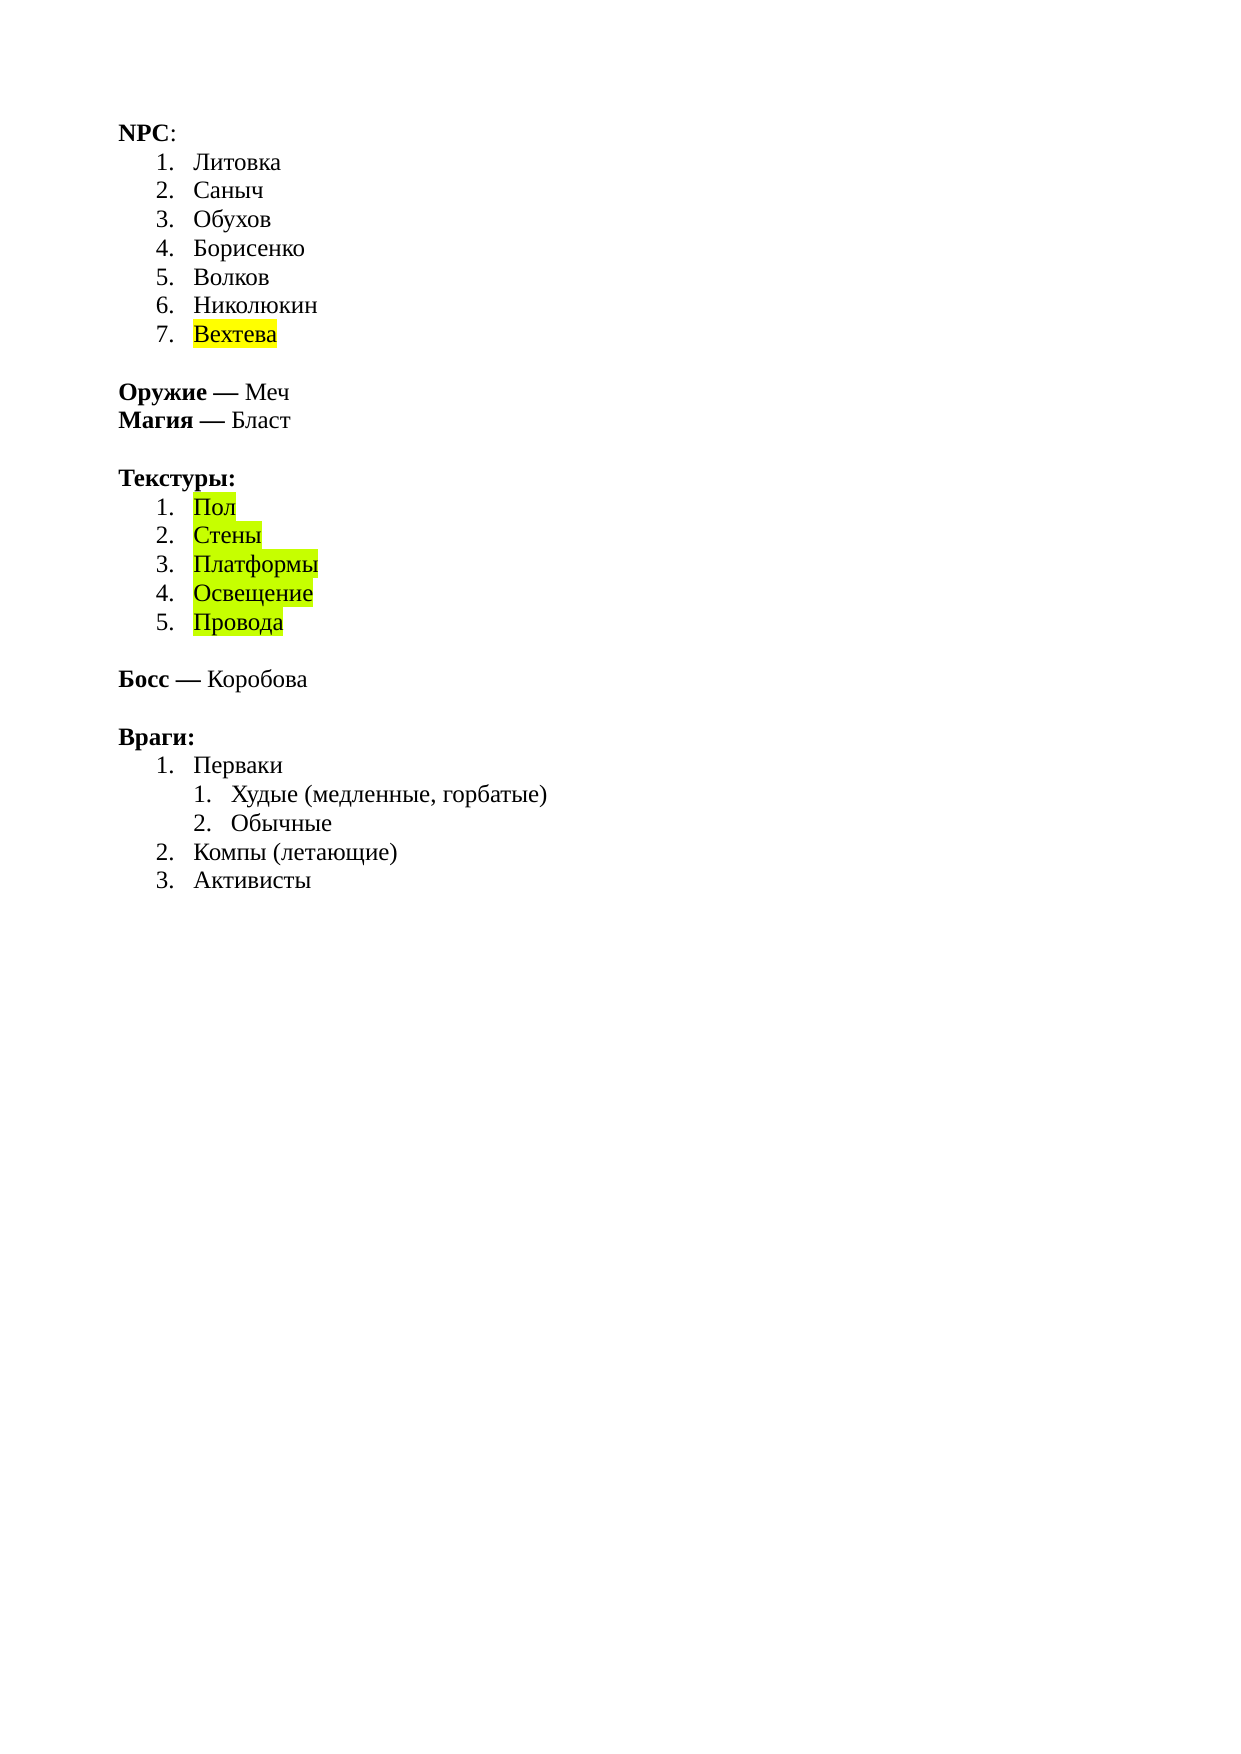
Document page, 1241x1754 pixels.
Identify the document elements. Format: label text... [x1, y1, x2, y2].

list Платформы [156, 549, 1122, 578]
list Волков [156, 262, 1122, 291]
list Пол [156, 492, 1122, 521]
list Вехтева [156, 319, 1122, 348]
list Литовка [156, 147, 1122, 176]
list Стены [156, 521, 1122, 549]
list Провода [156, 607, 1122, 636]
text Босс — Коробова [118, 664, 1122, 693]
text Враги: [118, 722, 1122, 751]
list Освещение [156, 578, 1122, 607]
list Активисты [156, 866, 1122, 894]
text NPC: [118, 118, 1122, 147]
list Худые (медленные, горбатые) [193, 779, 1122, 808]
list Перваки [156, 751, 1122, 779]
list Компы (летающие) [156, 837, 1122, 866]
list Саныч [156, 176, 1122, 204]
list Обухов [156, 204, 1122, 233]
list Николюкин [156, 291, 1122, 319]
text Текстуры: [118, 463, 1122, 492]
text Оружие — Меч [118, 377, 1122, 406]
list Обычные [193, 808, 1122, 837]
text Магия — Бласт [118, 406, 1122, 434]
list Борисенко [156, 233, 1122, 262]
